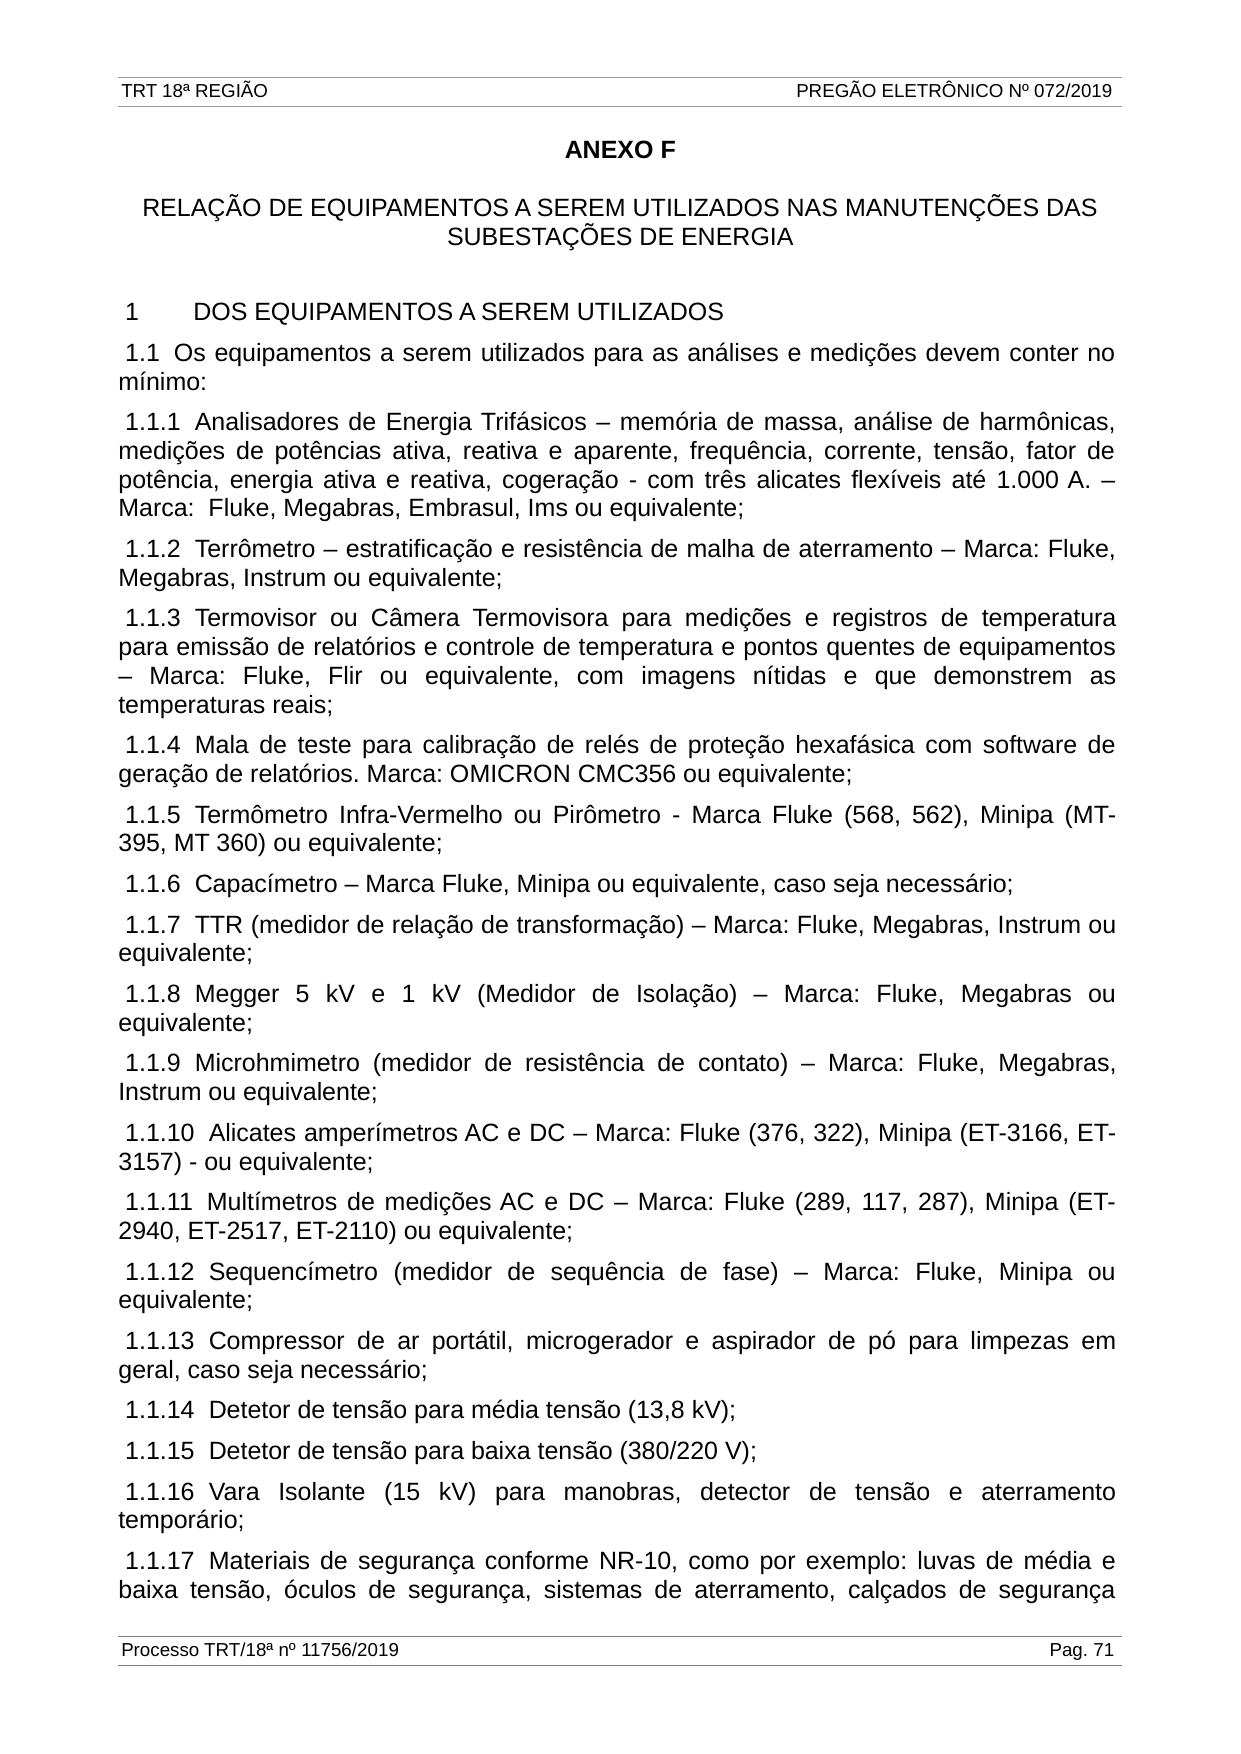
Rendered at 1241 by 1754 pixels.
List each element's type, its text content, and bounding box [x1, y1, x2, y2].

list Compressor de ar portátil, microgerador e aspirador de pó para limpezas em geral, caso seja necessário; [118, 1326, 1117, 1383]
list Sequencímetro (medidor de sequência de fase) – Marca: Fluke, Minipa ou equivalente; [118, 1256, 1117, 1314]
list Analisadores de Energia Trifásicos – memória de massa, análise de harmônicas, medições de potências ativa, reativa e aparente, frequência, corrente, tensão, fator de potência, energia ativa e reativa, cogeração - com três alicates flexíveis até 1.000 A. – Marca: Fluke, Megabras, Embrasul, Ims ou equivalente; [118, 407, 1117, 522]
list Mala de teste para calibração de relés de proteção hexafásica com software de geração de relatórios. Marca: OMICRON CMC356 ou equivalente; [118, 730, 1117, 788]
list Alicates amperímetros AC e DC – Marca: Fluke (376, 322), Minipa (ET-3166, ET-3157) - ou equivalente; [118, 1118, 1117, 1175]
list Microhmimetro (medidor de resistência de contato) – Marca: Fluke, Megabras, Instrum ou equivalente; [118, 1048, 1117, 1106]
list Os equipamentos a serem utilizados para as análises e medições devem conter no mínimo: [118, 338, 1117, 395]
list TTR (medidor de relação de transformação) – Marca: Fluke, Megabras, Instrum ou equivalente; [118, 909, 1117, 967]
list Capacímetro – Marca Fluke, Minipa ou equivalente, caso seja necessário; [118, 869, 1117, 898]
list Detetor de tensão para média tensão (13,8 kV); [118, 1395, 1117, 1424]
list Terrômetro – estratificação e resistência de malha de aterramento – Marca: Fluke, Megabras, Instrum ou equivalente; [118, 534, 1117, 591]
list Vara Isolante (15 kV) para manobras, detector de tensão e aterramento temporário; [118, 1476, 1117, 1534]
list Megger 5 kV e 1 kV (Medidor de Isolação) – Marca: Fluke, Megabras ou equivalente; [118, 979, 1117, 1036]
list DOS EQUIPAMENTOS A SEREM UTILIZADOS [118, 297, 1117, 326]
list Multímetros de medições AC e DC – Marca: Fluke (289, 117, 287), Minipa (ET-2940, ET-2517, ET-2110) ou equivalente; [118, 1187, 1117, 1244]
text RELAÇÃO DE EQUIPAMENTOS A SEREM UTILIZADOS NAS MANUTENÇÕES DAS SUBESTAÇÕES DE ENERGIA [118, 193, 1122, 251]
text ANEXO F [118, 136, 1122, 164]
list Detetor de tensão para baixa tensão (380/220 V); [118, 1436, 1117, 1464]
list Materiais de segurança conforme NR-10, como por exemplo: luvas de média e baixa tensão, óculos de segurança, sistemas de aterramento, calçados de segurança [118, 1546, 1117, 1603]
list Termovisor ou Câmera Termovisora para medições e registros de temperatura para emissão de relatórios e controle de temperatura e pontos quentes de equipamentos – Marca: Fluke, Flir ou equivalente, com imagens nítidas e que demonstrem as temperaturas reais; [118, 603, 1117, 718]
list Termômetro Infra-Vermelho ou Pirômetro - Marca Fluke (568, 562), Minipa (MT-395, MT 360) ou equivalente; [118, 799, 1117, 857]
